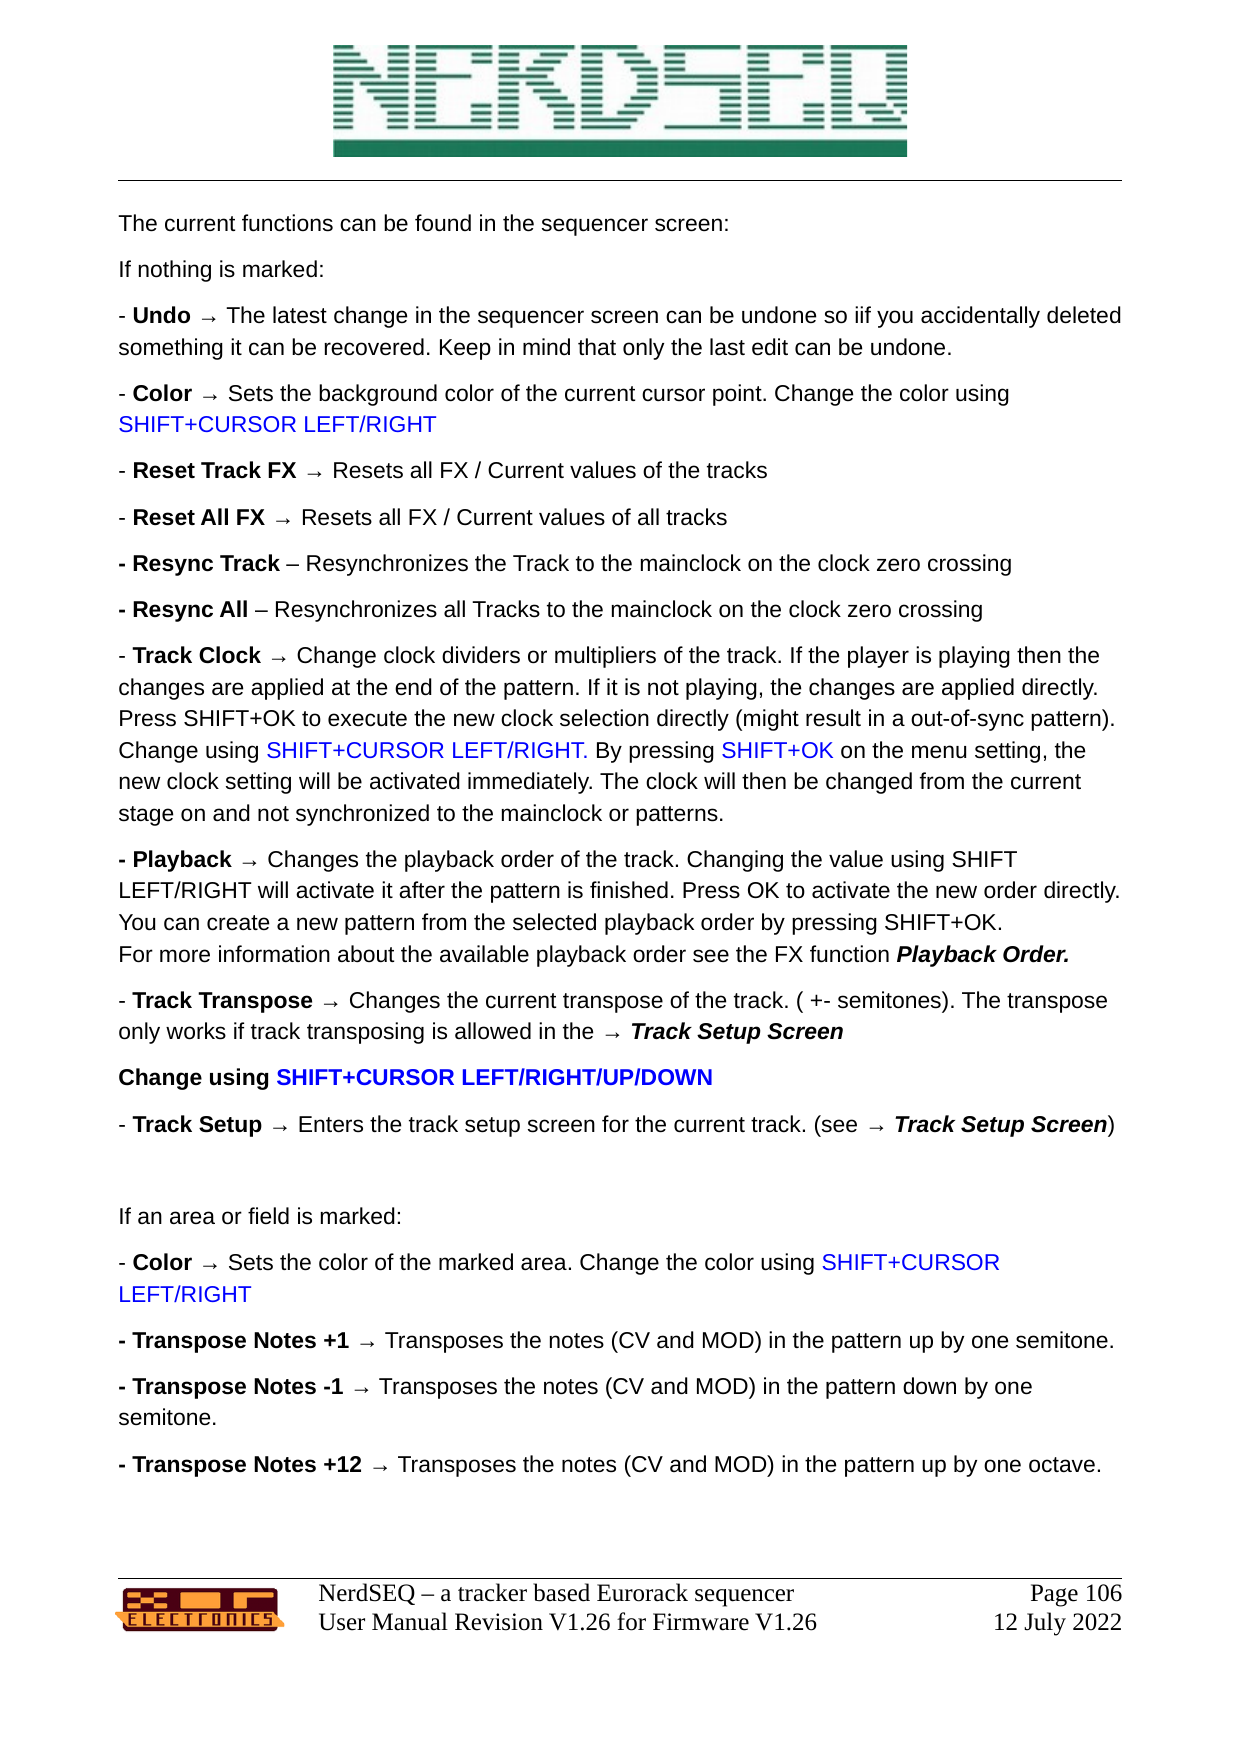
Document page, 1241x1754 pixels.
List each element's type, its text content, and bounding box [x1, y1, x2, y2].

text Change using SHIFT+CURSOR LEFT/RIGHT/UP/DOWN [118, 1064, 1122, 1091]
text - Track Transpose → Changes the current transpose of the track. ( +- semitones). The transpose only works if track transposing is allowed in the → Track Setup Screen [118, 987, 1122, 1044]
text The current functions can be found in the sequencer screen: [118, 209, 1122, 236]
text - Reset Track FX → Resets all FX / Current values of the tracks [118, 457, 1122, 484]
text - Color → Sets the background color of the current cursor point. Change the color using SHIFT+CURSOR LEFT/RIGHT [118, 379, 1122, 437]
text - Transpose Notes +12 → Transposes the notes (CV and MOD) in the pattern up by one octave. [118, 1451, 1122, 1477]
text If an area or field is marked: [118, 1203, 1122, 1229]
text - Transpose Notes -1 → Transposes the notes (CV and MOD) in the pattern down by one semitone. [118, 1373, 1122, 1431]
text If nothing is marked: [118, 256, 1122, 282]
text - Track Clock → Change clock dividers or multipliers of the track. If the player is playing then the changes are applied at the end of the pattern. If it is not playing, the changes are applied directly. Press SHIFT+OK to execute the new clock selection directly (might result in a out-of-sync pattern). Change using SHIFT+CURSOR LEFT/RIGHT. By pressing SHIFT+OK on the menu setting, the new clock setting will be activated immediately. The clock will then be changed from the current stage on and not synchronized to the mainclock or patterns. [118, 642, 1122, 826]
text - Color → Sets the color of the marked area. Change the color using SHIFT+CURSOR LEFT/RIGHT [118, 1249, 1122, 1307]
text - Resync All – Resynchronizes all Tracks to the mainclock on the clock zero crossing [118, 596, 1122, 622]
text - Playback → Changes the playback order of the track. Changing the value using SHIFT LEFT/RIGHT will activate it after the pattern is finished. Press OK to activate the new order directly. You can create a new pattern from the selected playback order by pressing SHIFT+OK. For more information about the available playback order see the FX function Playback Order. [118, 846, 1122, 967]
text - Resync Track – Resynchronizes the Track to the mainclock on the clock zero crossing [118, 549, 1122, 576]
text - Track Setup → Enters the track setup screen for the current track. (see → Track Setup Screen) [118, 1111, 1122, 1137]
text - Transpose Notes +1 → Transposes the notes (CV and MOD) in the pattern up by one semitone. [118, 1327, 1122, 1353]
text - Reset All FX → Resets all FX / Current values of all tracks [118, 503, 1122, 530]
picture [115, 1584, 285, 1634]
picture [333, 45, 908, 157]
text - Undo → The latest change in the sequencer screen can be undone so iif you accidentally deleted something it can be recovered. Keep in mind that only the last edit can be undone. [118, 302, 1122, 360]
